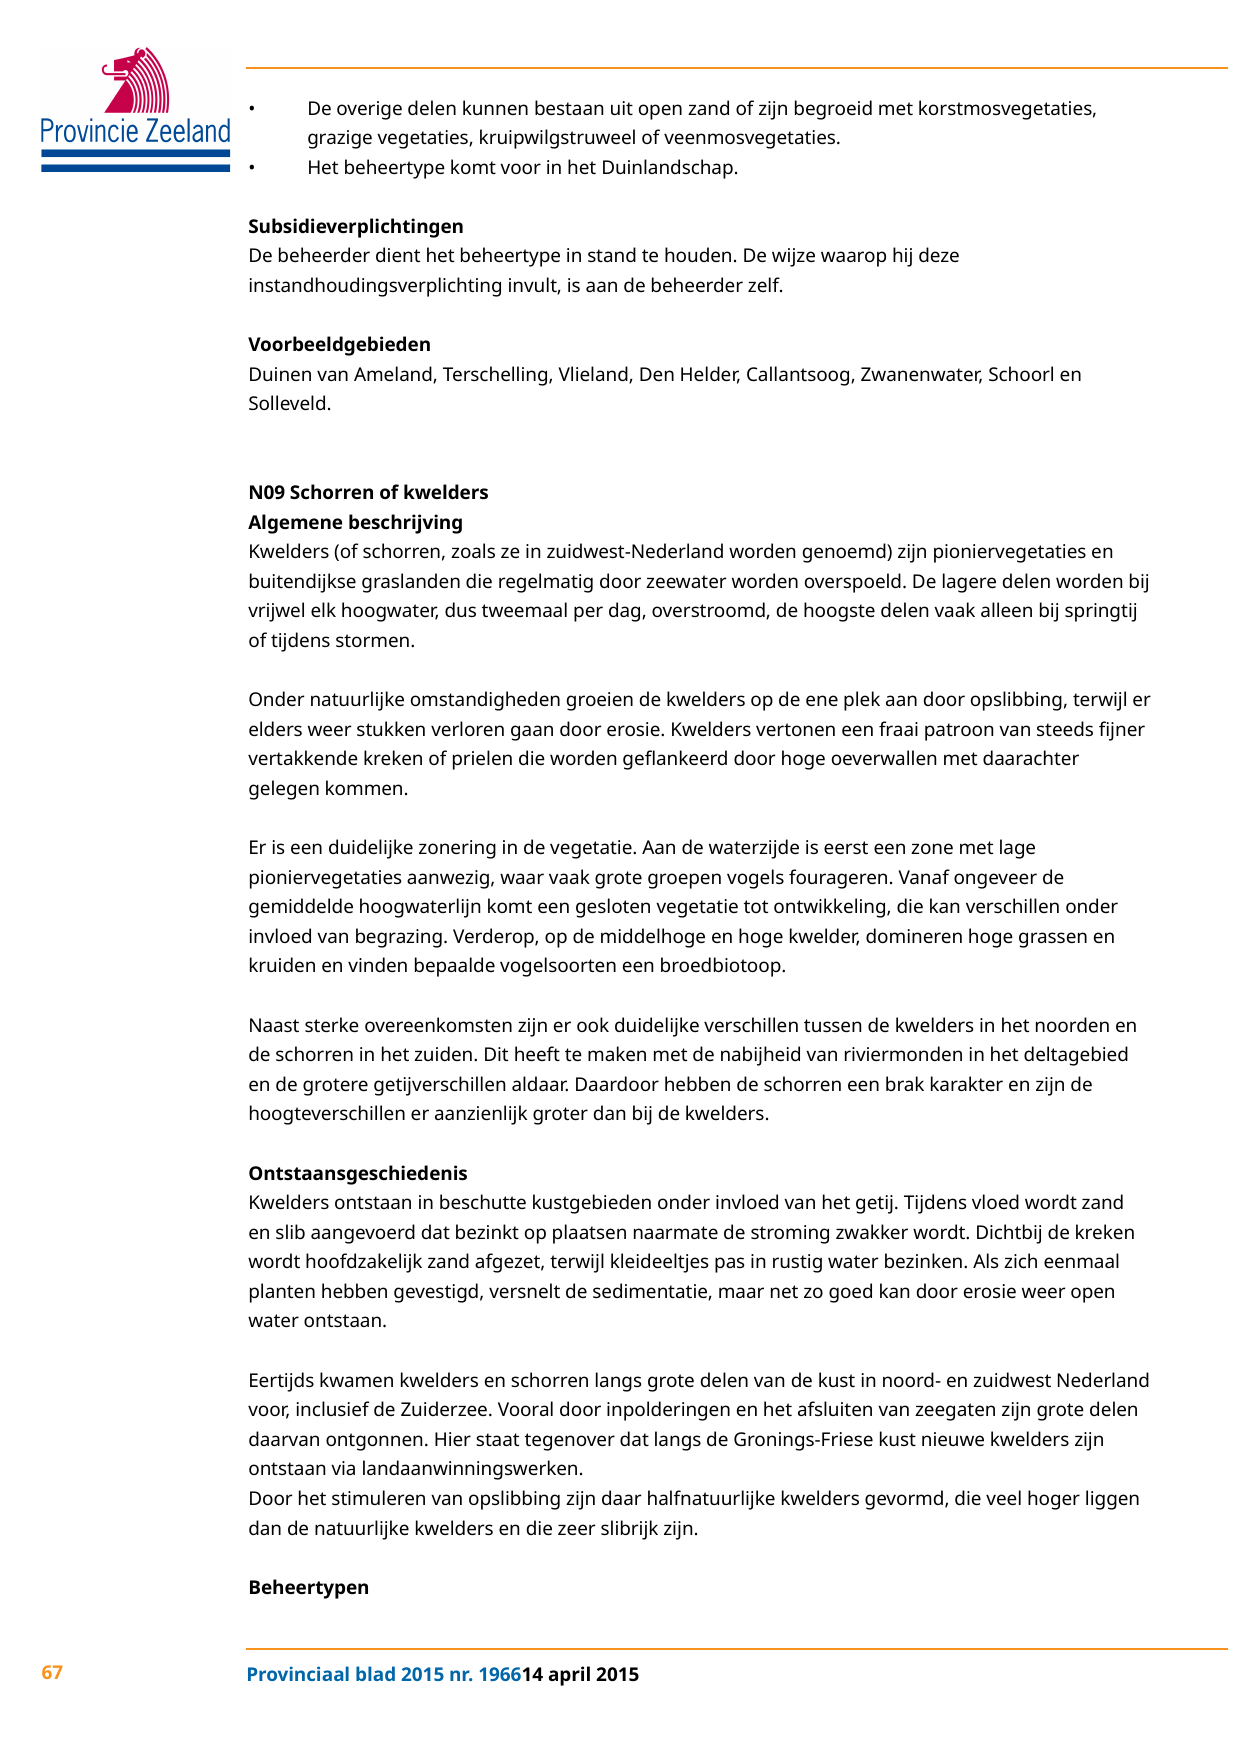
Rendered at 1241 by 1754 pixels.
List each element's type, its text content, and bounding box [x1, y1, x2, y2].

text Door het stimuleren van opslibbing zijn daar halfnatuurlijke kwelders gevormd, die veel hoger liggen dan de natuurlijke kwelders en die zeer slibrijk zijn. [248, 1485, 1152, 1541]
text Eertijds kwamen kwelders en schorren langs grote delen van de kust in noord- en zuidwest Nederland voor, inclusief de Zuiderzee. Vooral door inpolderingen en het afsluiten van zeegaten zijn grote delen daarvan ontgonnen. Hier staat tegenover dat langs de Gronings-Friese kust nieuwe kwelders zijn ontstaan via landaanwinningswerken. [248, 1367, 1152, 1481]
text N09 Schorren of kwelders [248, 479, 1152, 505]
text Voorbeeldgebieden [248, 331, 1152, 357]
list Het beheertype komt voor in het Duinlandschap. [248, 154, 1152, 180]
text Naast sterke overeenkomsten zijn er ook duidelijke verschillen tussen de kwelders in het noorden en de schorren in het zuiden. Dit heeft te maken met de nabijheid van riviermonden in het deltagebied en de grotere getijverschillen aldaar. Daardoor hebben de schorren een brak karakter en zijn de hoogteverschillen er aanzienlijk groter dan bij de kwelders. [248, 1012, 1152, 1126]
text Ontstaansgeschiedenis [248, 1160, 1152, 1186]
text Er is een duidelijke zonering in de vegetatie. Aan de waterzijde is eerst een zone met lage pioniervegetaties aanwezig, waar vaak grote groepen vogels fourageren. Vanaf ongeveer de gemiddelde hoogwaterlijn komt een gesloten vegetatie tot ontwikkeling, die kan verschillen onder invloed van begrazing. Verderop, op de middelhoge en hoge kwelder, domineren hoge grassen en kruiden en vinden bepaalde vogelsoorten een broedbiotoop. [248, 834, 1152, 978]
text Duinen van Ameland, Terschelling, Vlieland, Den Helder, Callantsoog, Zwanenwater, Schoorl en Solleveld. [248, 361, 1152, 416]
text Onder natuurlijke omstandigheden groeien de kwelders op de ene plek aan door opslibbing, terwijl er elders weer stukken verloren gaan door erosie. Kwelders vertonen een fraai patroon van steeds fijner vertakkende kreken of prielen die worden geflankeerd door hoge oeverwallen met daarachter gelegen kommen. [248, 686, 1152, 801]
text Kwelders ontstaan in beschutte kustgebieden onder invloed van het getij. Tijdens vloed wordt zand en slib aangevoerd dat bezinkt op plaatsen naarmate de stroming zwakker wordt. Dichtbij de kreken wordt hoofdzakelijk zand afgezet, terwijl kleideeltjes pas in rustig water bezinken. Als zich eenmaal planten hebben gevestigd, versnelt de sedimentatie, maar net zo goed kan door erosie weer open water ontstaan. [248, 1189, 1152, 1333]
list De overige delen kunnen bestaan uit open zand of zijn begroeid met korstmosvegetaties, grazige vegetaties, kruipwilgstruweel of veenmosvegetaties. [248, 95, 1152, 150]
text Subsidieverplichtingen [248, 213, 1152, 239]
text Beheertypen [248, 1574, 1152, 1600]
picture [41, 47, 231, 172]
text Kwelders (of schorren, zoals ze in zuidwest-Nederland worden genoemd) zijn pioniervegetaties en buitendijkse graslanden die regelmatig door zeewater worden overspoeld. De lagere delen worden bij vrijwel elk hoogwater, dus tweemaal per dag, overstroomd, de hoogste delen vaak alleen bij springtij of tijdens stormen. [248, 538, 1152, 653]
text Algemene beschrijving [248, 509, 1152, 535]
text De beheerder dient het beheertype in stand te houden. De wijze waarop hij deze instandhoudingsverplichting invult, is aan de beheerder zelf. [248, 243, 1152, 298]
